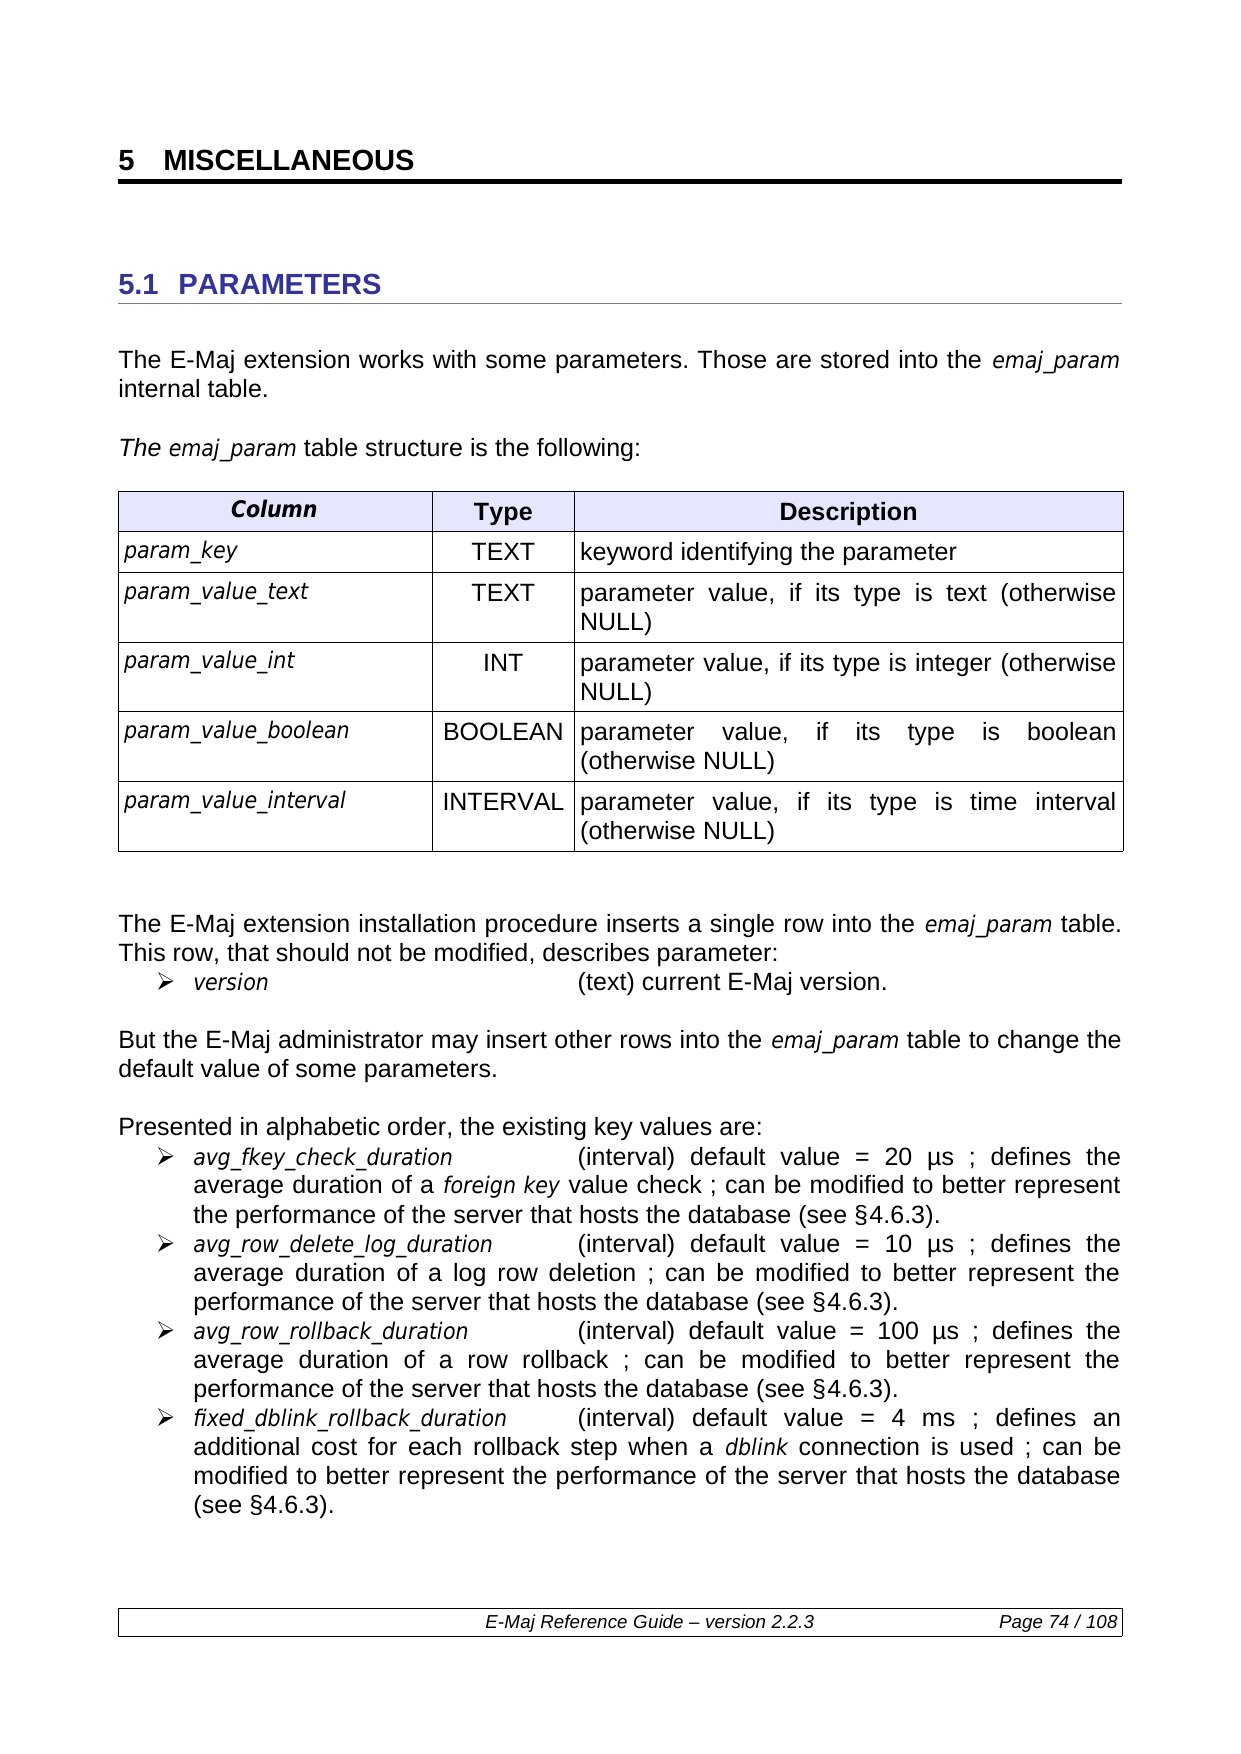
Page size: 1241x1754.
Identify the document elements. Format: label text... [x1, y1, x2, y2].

subtitle Parameters [118, 267, 1122, 303]
list avg_row_rollback_duration (interval) default value = 100 µs ; defines the average duration of a row rollback ; can be modified to better represent the performance of the server that hosts the database (see §4.6.3). [156, 1316, 1122, 1403]
table_cell keyword identifying the parameter [575, 532, 1123, 572]
text The emaj_param table structure is the following: [118, 432, 1122, 462]
table_cell TEXT [433, 532, 574, 572]
text The E-Maj extension works with some parameters. Those are stored into the emaj_param internal table. [118, 345, 1122, 403]
list fixed_dblink_rollback_duration (interval) default value = 4 ms ; defines an additional cost for each rollback step when a dblink connection is used ; can be modified to better represent the performance of the server that hosts the database (see §4.6.3). [156, 1403, 1122, 1519]
text But the E-Maj administrator may insert other rows into the emaj_param table to change the default value of some parameters. [118, 1025, 1122, 1083]
list avg_row_delete_log_duration (interval) default value = 10 µs ; defines the average duration of a log row deletion ; can be modified to better represent the performance of the server that hosts the database (see §4.6.3). [156, 1228, 1122, 1316]
table_cell INT [433, 643, 574, 711]
table_cell param_value_text [119, 573, 432, 642]
list version (text) current E-Maj version. [156, 967, 1122, 996]
table_header Description [575, 492, 1123, 531]
table_cell parameter value, if its type is text (otherwise NULL) [575, 573, 1123, 642]
text Presented in alphabetic order, the existing key values are: [118, 1112, 1122, 1141]
table_cell BOOLEAN [433, 712, 574, 781]
table_cell parameter value, if its type is integer (otherwise NULL) [575, 643, 1123, 711]
subtitle Miscellaneous [118, 143, 1122, 179]
table_cell INTERVAL [433, 782, 574, 851]
table_cell TEXT [433, 573, 574, 642]
table_cell param_value_boolean [119, 712, 432, 781]
table_cell param_value_interval [119, 782, 432, 851]
table_cell param_key [119, 532, 432, 572]
table_cell parameter value, if its type is time interval (otherwise NULL) [575, 782, 1123, 851]
table_cell parameter value, if its type is boolean (otherwise NULL) [575, 712, 1123, 781]
text The E-Maj extension installation procedure inserts a single row into the emaj_param table. This row, that should not be modified, describes parameter: [118, 909, 1122, 967]
table_header Type [433, 492, 574, 531]
list avg_fkey_check_duration (interval) default value = 20 µs ; defines the average duration of a foreign key value check ; can be modified to better represent the performance of the server that hosts the database (see §4.6.3). [156, 1141, 1122, 1228]
table_header Column [119, 492, 432, 531]
table_cell param_value_int [119, 643, 432, 711]
